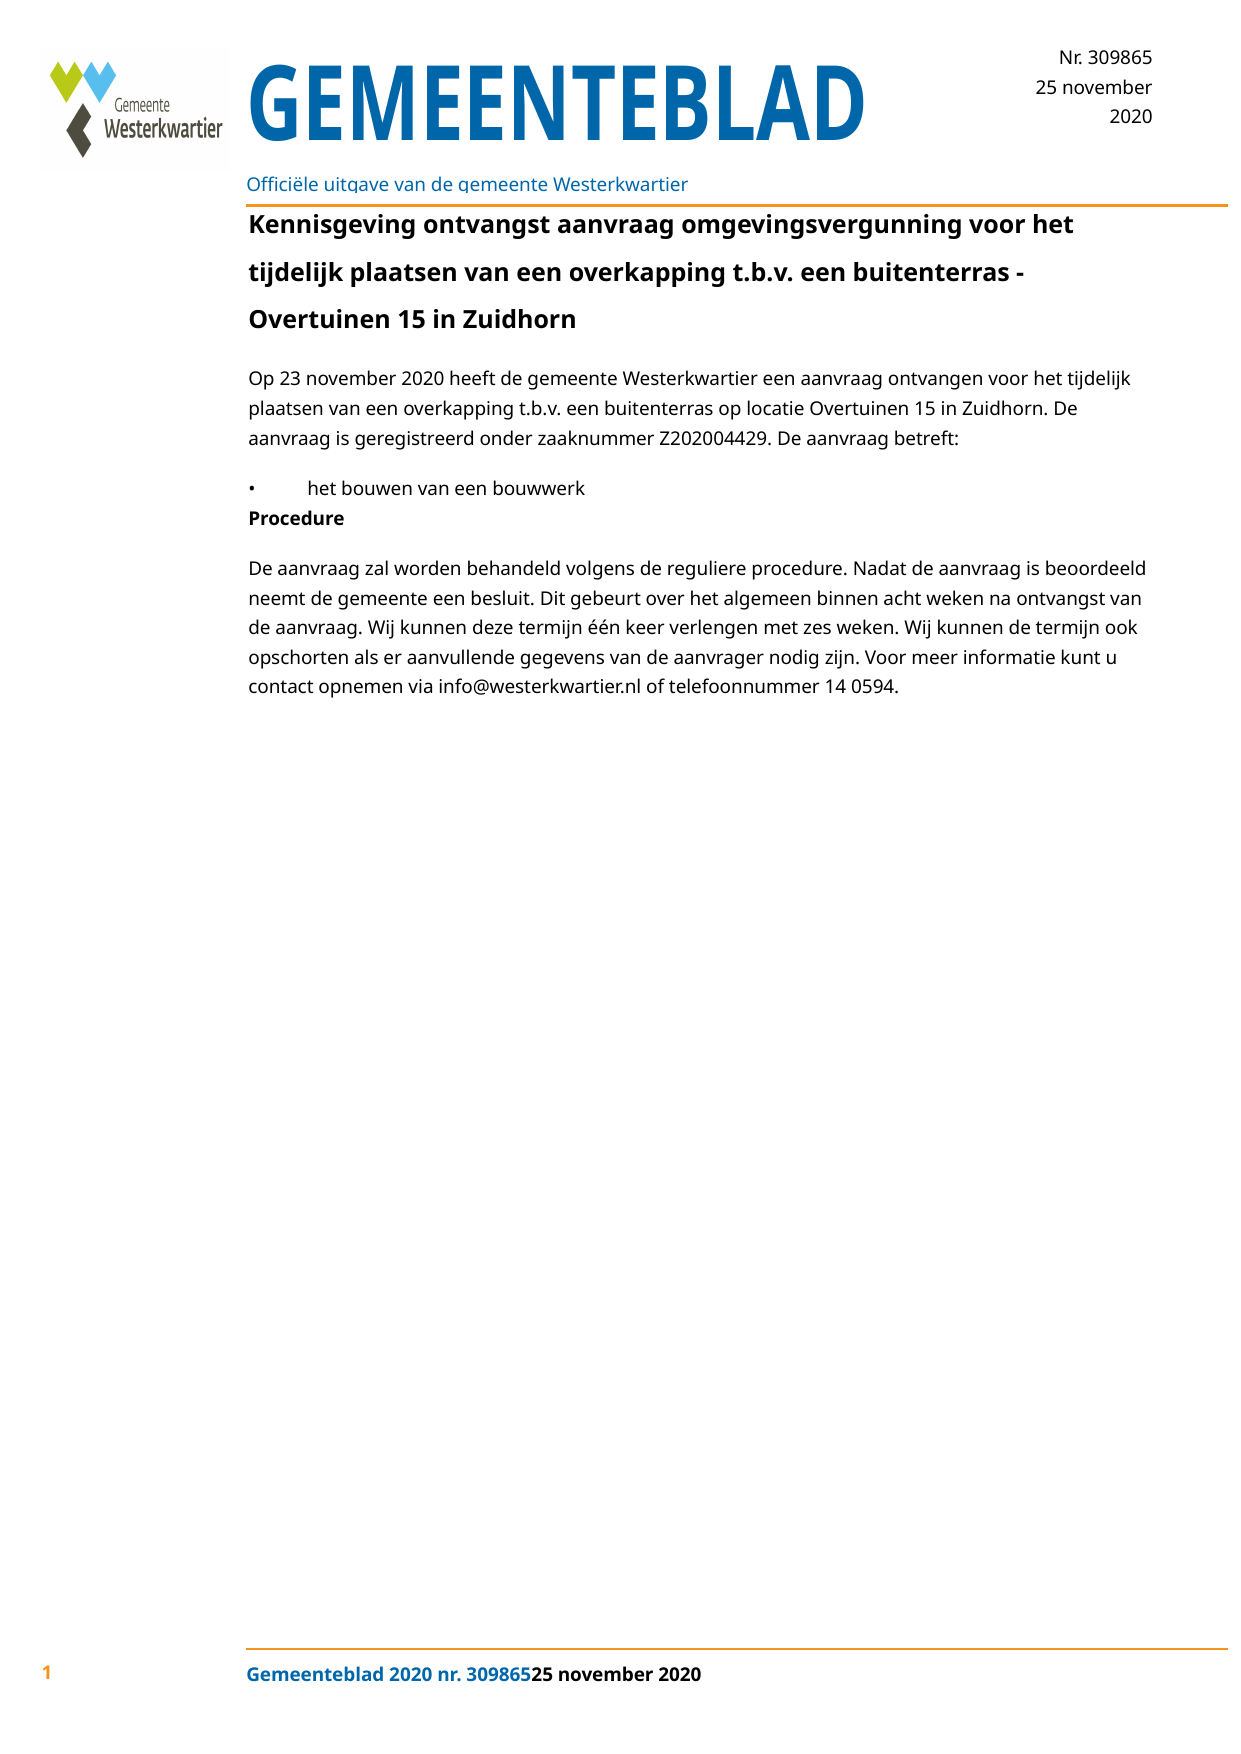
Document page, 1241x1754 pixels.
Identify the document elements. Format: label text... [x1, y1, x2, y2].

list het bouwen van een bouwwerk [248, 475, 1152, 501]
picture [41, 47, 231, 172]
text De aanvraag zal worden behandeld volgens de reguliere procedure. Nadat de aanvraag is beoordeeld neemt de gemeente een besluit. Dit gebeurt over het algemeen binnen acht weken na ontvangst van de aanvraag. Wij kunnen deze termijn één keer verlengen met zes weken. Wij kunnen de termijn ook opschorten als er aanvullende gegevens van de aanvrager nodig zijn. Voor meer informatie kunt u contact opnemen via info@westerkwartier.nl of telefoonnummer 14 0594. [248, 555, 1152, 699]
text Procedure [248, 505, 1152, 530]
text Op 23 november 2020 heeft de gemeente Westerkwartier een aanvraag ontvangen voor het tijdelijk plaatsen van een overkapping t.b.v. een buitenterras op locatie Overtuinen 15 in Zuidhorn. De aanvraag is geregistreerd onder zaaknummer Z202004429. De aanvraag betreft: [248, 366, 1152, 450]
text Kennisgeving ontvangst aanvraag omgevingsvergunning voor het tijdelijk plaatsen van een overkapping t.b.v. een buitenterras - Overtuinen 15 in Zuidhorn [248, 207, 1152, 336]
